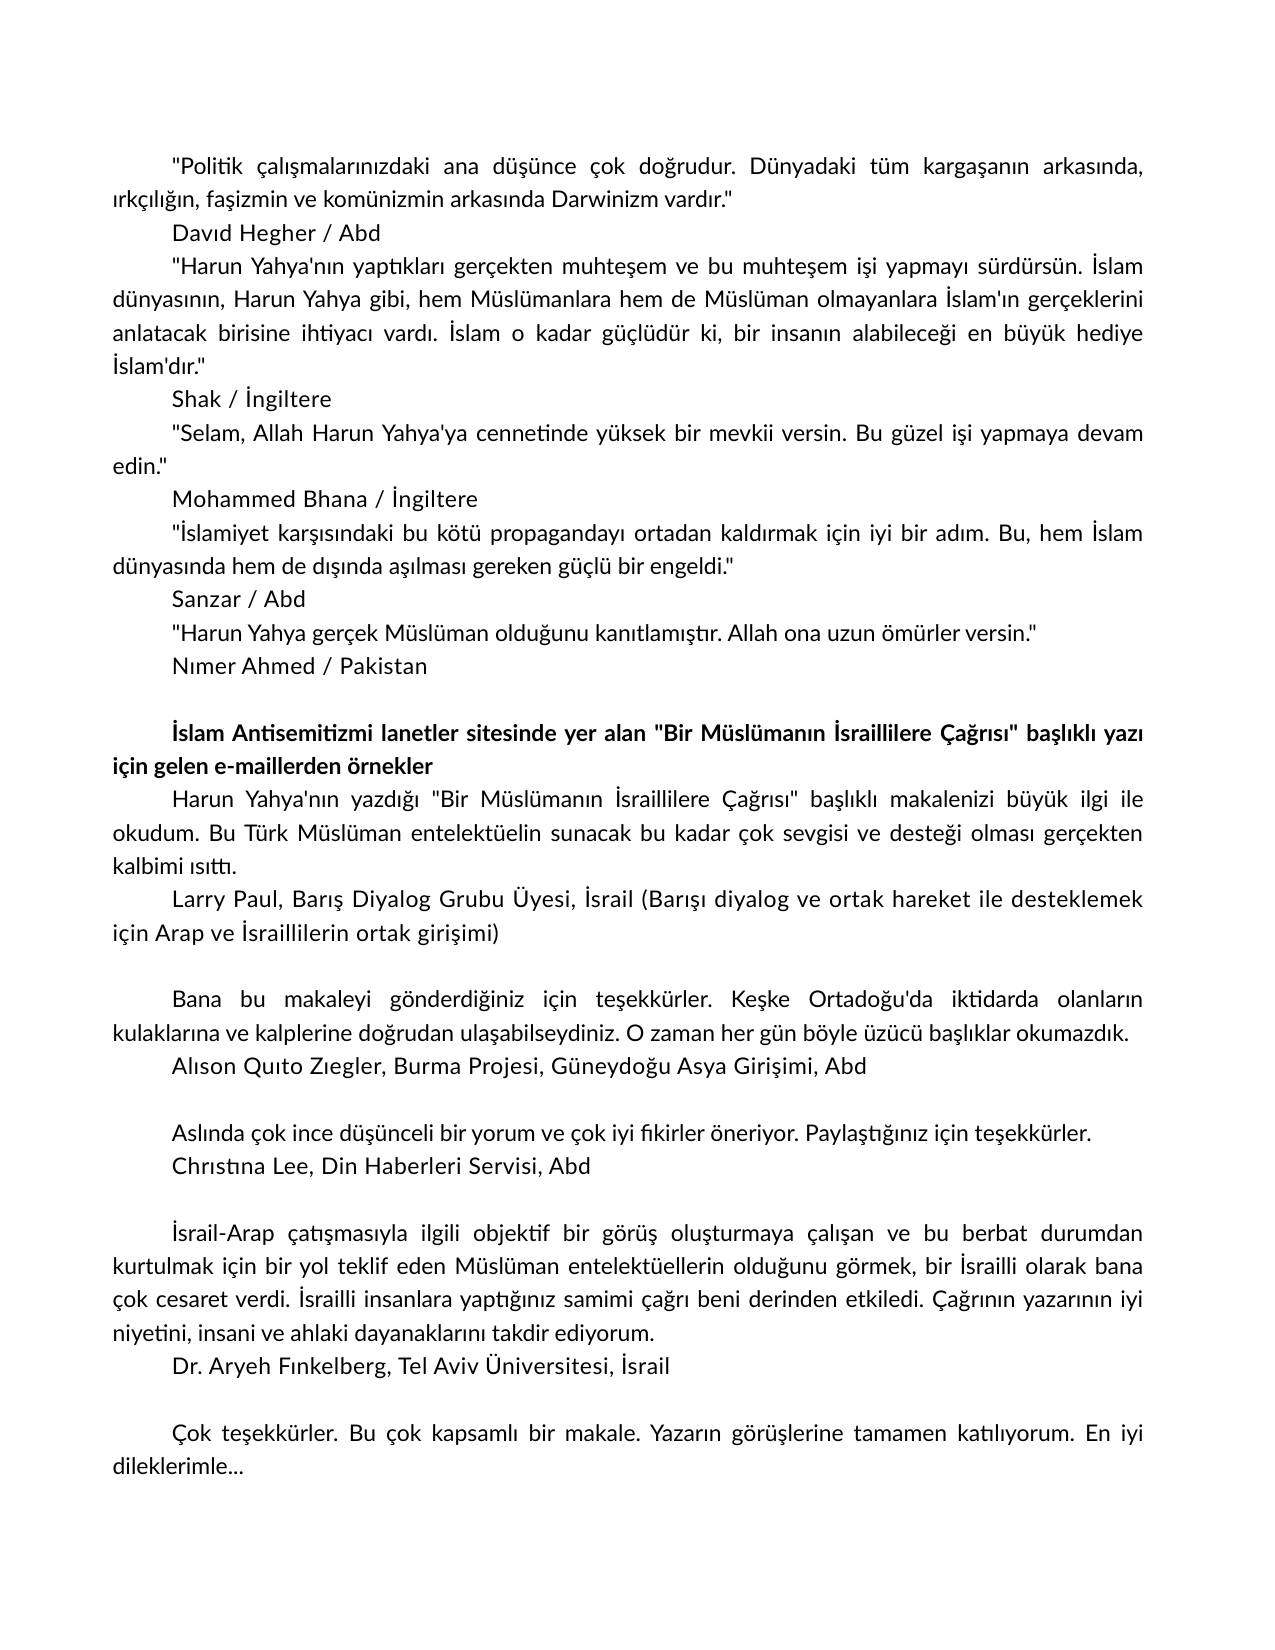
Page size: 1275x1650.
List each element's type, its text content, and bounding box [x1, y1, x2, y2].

text "Selam, Allah Harun Yahya'ya cennetinde yüksek bir mevkii versin. Bu güzel işi yapmaya devam edin." [112, 414, 1145, 481]
text Harun Yahya'nın yazdığı "Bir Müslümanın İsraillilere Çağrısı" başlıklı makalenizi büyük ilgi ile okudum. Bu Türk Müslüman entelektüelin sunacak bu kadar çok sevgisi ve desteği olması gerçekten kalbimi ısıttı. [112, 781, 1145, 881]
text Aslında çok ince düşünceli bir yorum ve çok iyi fikirler öneriyor. Paylaştığınız için teşekkürler. [112, 1114, 1145, 1148]
text Larry Paul, Barış Diyalog Grubu Üyesi, İsrail (Barışı diyalog ve ortak hareket ile desteklemek için Arap ve İsraillilerin ortak girişimi) [112, 881, 1145, 948]
text Alıson Quıto Zıegler, Burma Projesi, Güneydoğu Asya Girişimi, Abd [112, 1048, 1145, 1081]
text Çok teşekkürler. Bu çok kapsamlı bir makale. Yazarın görüşlerine tamamen katılıyorum. En iyi dileklerimle... [112, 1414, 1145, 1481]
text Sanzar / Abd [112, 581, 1145, 614]
text İsrail-Arap çatışmasıyla ilgili objektif bir görüş oluşturmaya çalışan ve bu berbat durumdan kurtulmak için bir yol teklif eden Müslüman entelektüellerin olduğunu görmek, bir İsrailli olarak bana çok cesaret verdi. İsrailli insanlara yaptığınız samimi çağrı beni derinden etkiledi. Çağrının yazarının iyi niyetini, insani ve ahlaki dayanaklarını takdir ediyorum. [112, 1214, 1145, 1348]
text İslam Antisemitizmi lanetler sitesinde yer alan "Bir Müslümanın İsraillilere Çağrısı" başlıklı yazı için gelen e-maillerden örnekler [112, 714, 1145, 781]
text "İslamiyet karşısındaki bu kötü propagandayı ortadan kaldırmak için iyi bir adım. Bu, hem İslam dünyasında hem de dışında aşılması gereken güçlü bir engeldi." [112, 514, 1145, 581]
text "Harun Yahya gerçek Müslüman olduğunu kanıtlamıştır. Allah ona uzun ömürler versin." [112, 614, 1145, 648]
text Shak / İngiltere [112, 381, 1145, 414]
text Nımer Ahmed / Pakistan [112, 648, 1145, 681]
text Mohammed Bhana / İngiltere [112, 481, 1145, 514]
text Davıd Hegher / Abd [112, 214, 1145, 248]
text "Harun Yahya'nın yaptıkları gerçekten muhteşem ve bu muhteşem işi yapmayı sürdürsün. İslam dünyasının, Harun Yahya gibi, hem Müslümanlara hem de Müslüman olmayanlara İslam'ın gerçeklerini anlatacak birisine ihtiyacı vardı. İslam o kadar güçlüdür ki, bir insanın alabileceği en büyük hediye İslam'dır." [112, 248, 1145, 381]
text Bana bu makaleyi gönderdiğiniz için teşekkürler. Keşke Ortadoğu'da iktidarda olanların kulaklarına ve kalplerine doğrudan ulaşabilseydiniz. O zaman her gün böyle üzücü başlıklar okumazdık. [112, 981, 1145, 1048]
text "Politik çalışmalarınızdaki ana düşünce çok doğrudur. Dünyadaki tüm kargaşanın arkasında, ırkçılığın, faşizmin ve komünizmin arkasında Darwinizm vardır." [112, 148, 1145, 214]
text Chrıstına Lee, Din Haberleri Servisi, Abd [112, 1148, 1145, 1181]
text Dr. Aryeh Fınkelberg, Tel Aviv Üniversitesi, İsrail [112, 1348, 1145, 1381]
